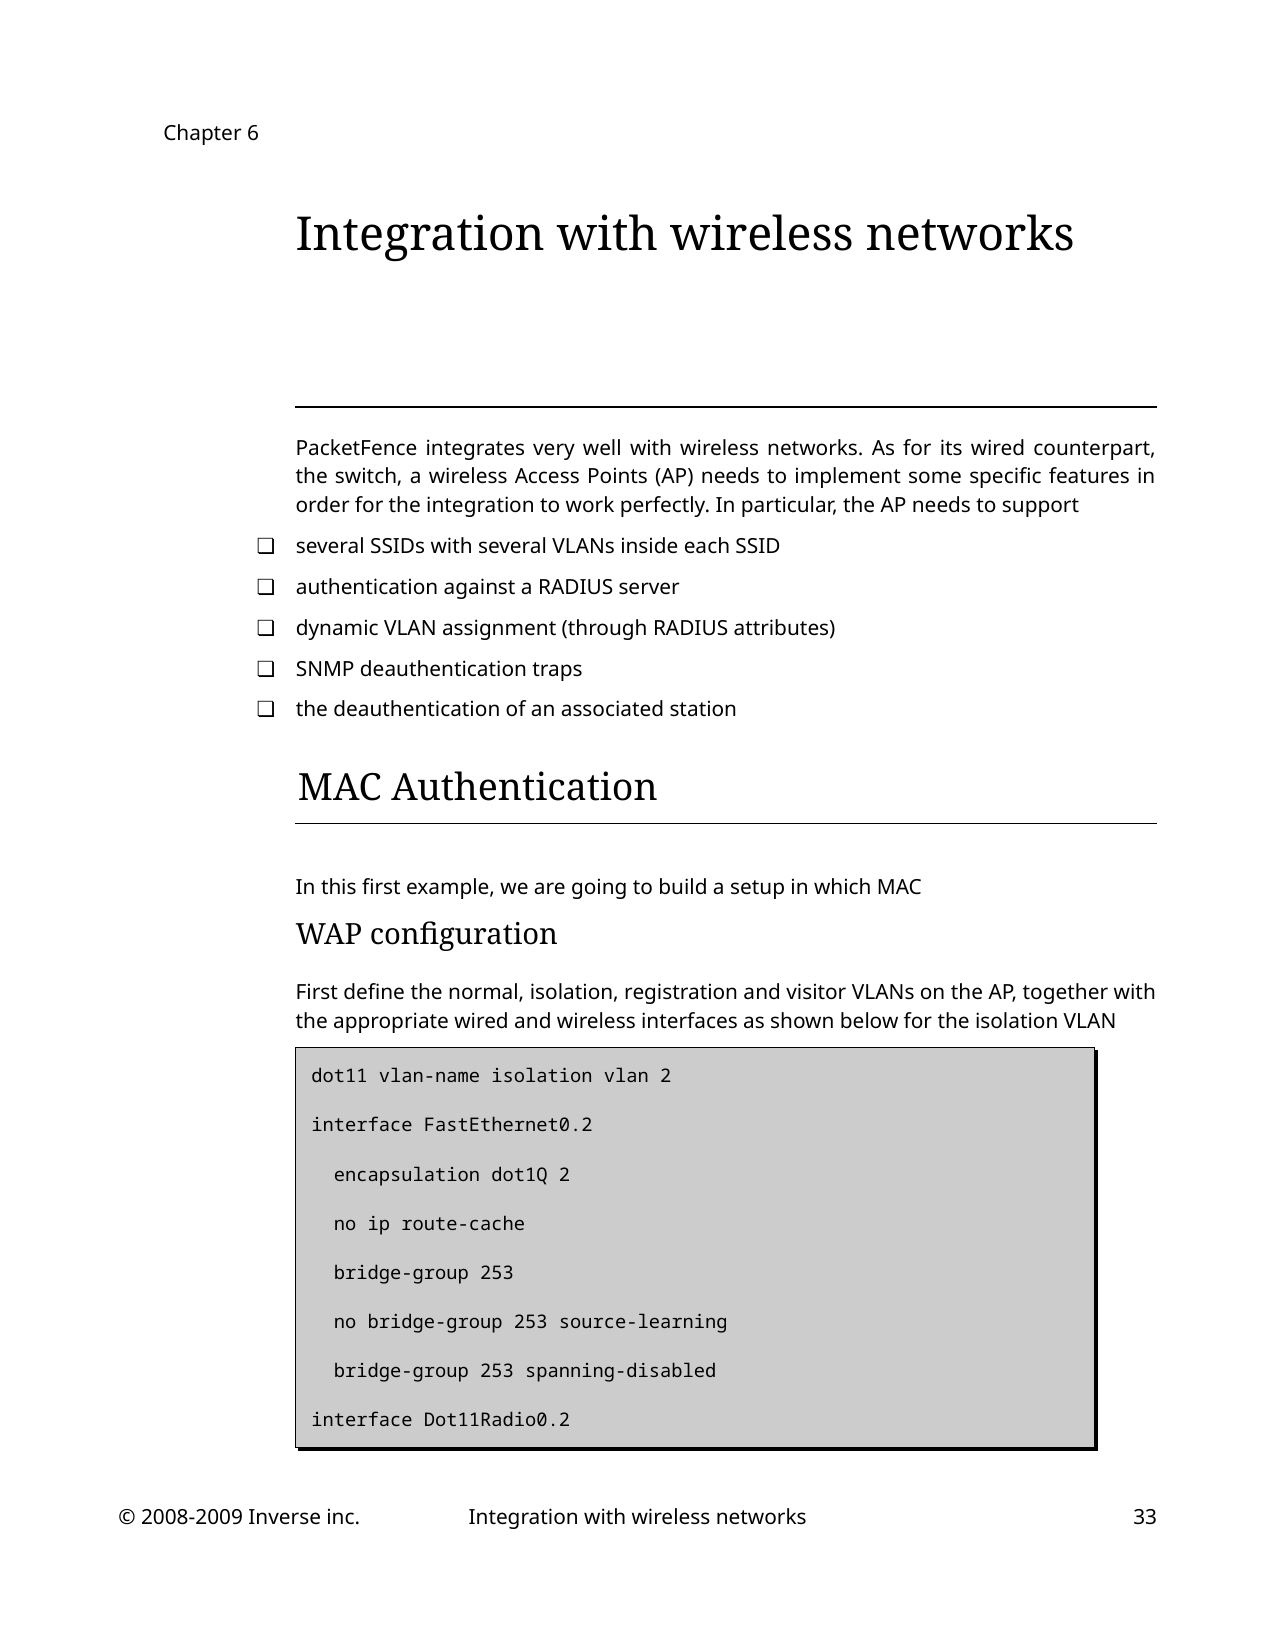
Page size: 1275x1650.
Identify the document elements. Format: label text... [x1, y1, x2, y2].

text interface FastEthernet0.2 [296, 1096, 1094, 1137]
subtitle MAC Authentication [295, 760, 1157, 823]
text PacketFence integrates very well with wireless networks. As for its wired counterpart, the switch, a wireless Access Points (AP) needs to implement some specific features in order for the integration to work perfectly. In particular, the AP needs to support [295, 433, 1157, 518]
text First define the normal, isolation, registration and visitor VLANs on the AP, together with the appropriate wired and wireless interfaces as shown below for the isolation VLAN [295, 977, 1157, 1034]
list ❏ several SSIDs with several VLANs inside each SSID [256, 531, 1157, 559]
list ❏ authentication against a RADIUS server [256, 572, 1157, 600]
text encapsulation dot1Q 2 [296, 1145, 1094, 1186]
subtitle WAP configuration [295, 913, 1157, 953]
list ❏ dynamic VLAN assignment (through RADIUS attributes) [256, 613, 1157, 641]
text dot11 vlan-name isolation vlan 2 [296, 1048, 1094, 1088]
subtitle Integration with wireless networks [295, 201, 1157, 406]
text no ip route-cache [296, 1194, 1094, 1236]
list ❏ SNMP deauthentication traps [256, 654, 1157, 682]
text bridge-group 253 [296, 1243, 1094, 1285]
list ❏ the deauthentication of an associated station [256, 694, 1157, 723]
text no bridge-group 253 source-learning [296, 1293, 1094, 1334]
text bridge-group 253 spanning-disabled [296, 1342, 1094, 1383]
text interface Dot11Radio0.2 [296, 1391, 1094, 1447]
text In this first example, we are going to build a setup in which MAC [295, 872, 1157, 900]
